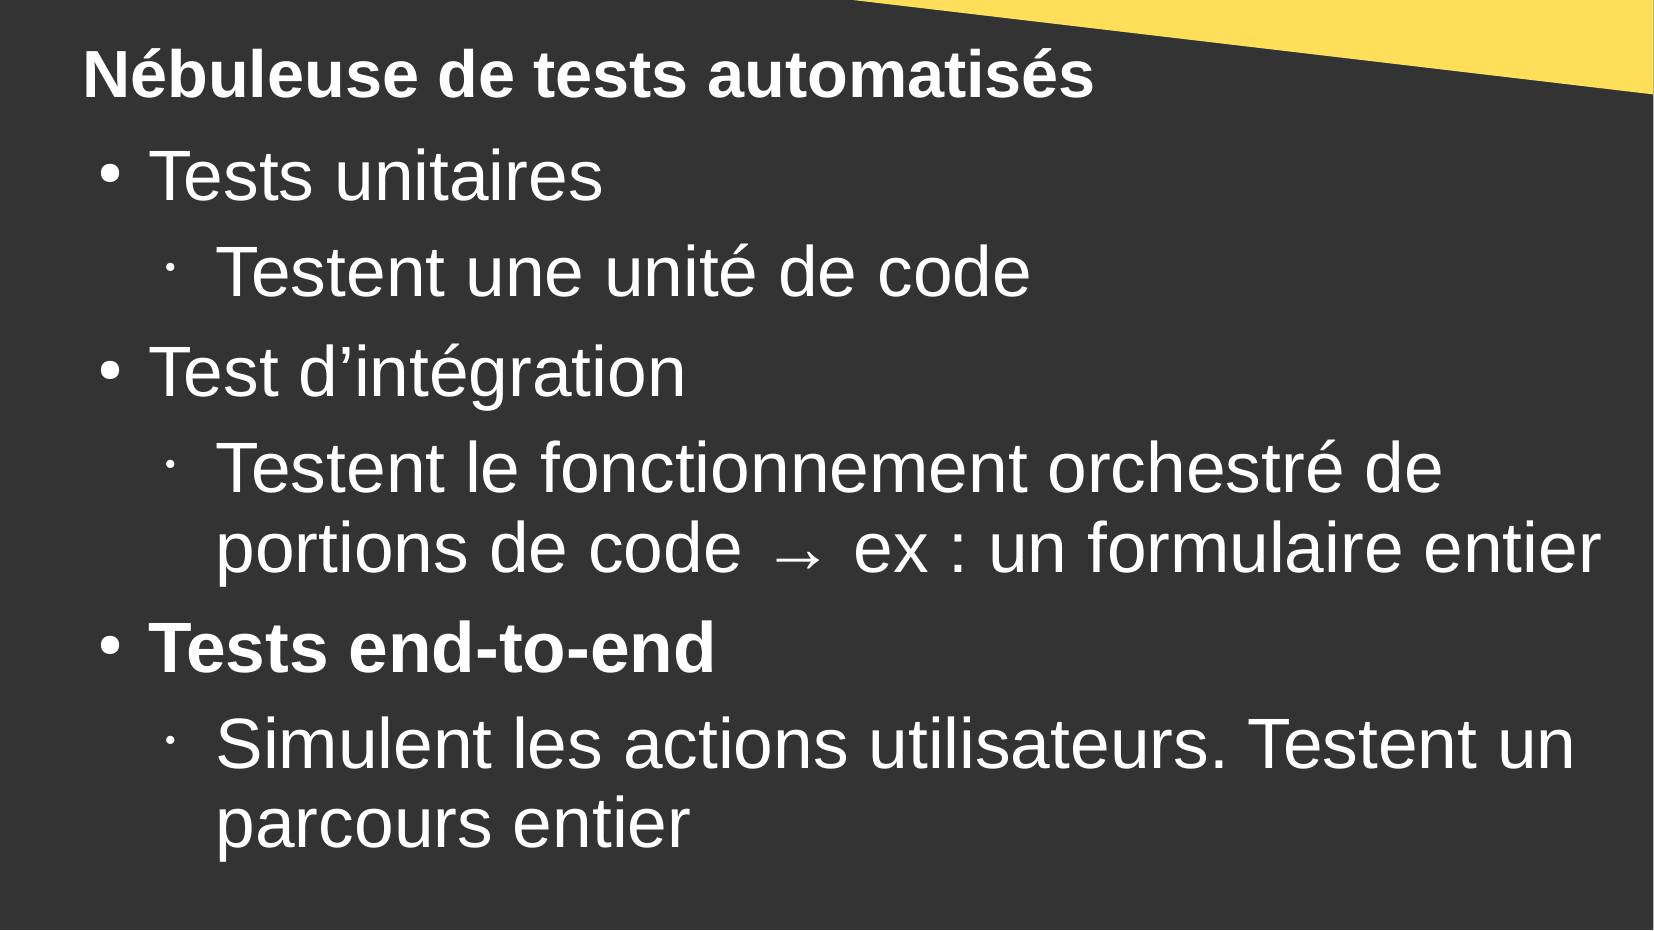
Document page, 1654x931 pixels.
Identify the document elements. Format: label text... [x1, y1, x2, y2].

title Nébuleuse de tests automatisés [82, 37, 1571, 112]
text_box [853, 0, 1654, 95]
list Tests unitaires Testent une unité de code Test d’intégration Testent le fonctionnement orchestré de portions de code → ex : un formulaire entier Tests end-to-end Simulent les actions utilisateurs. Testent un parcours entier [80, 135, 1619, 875]
